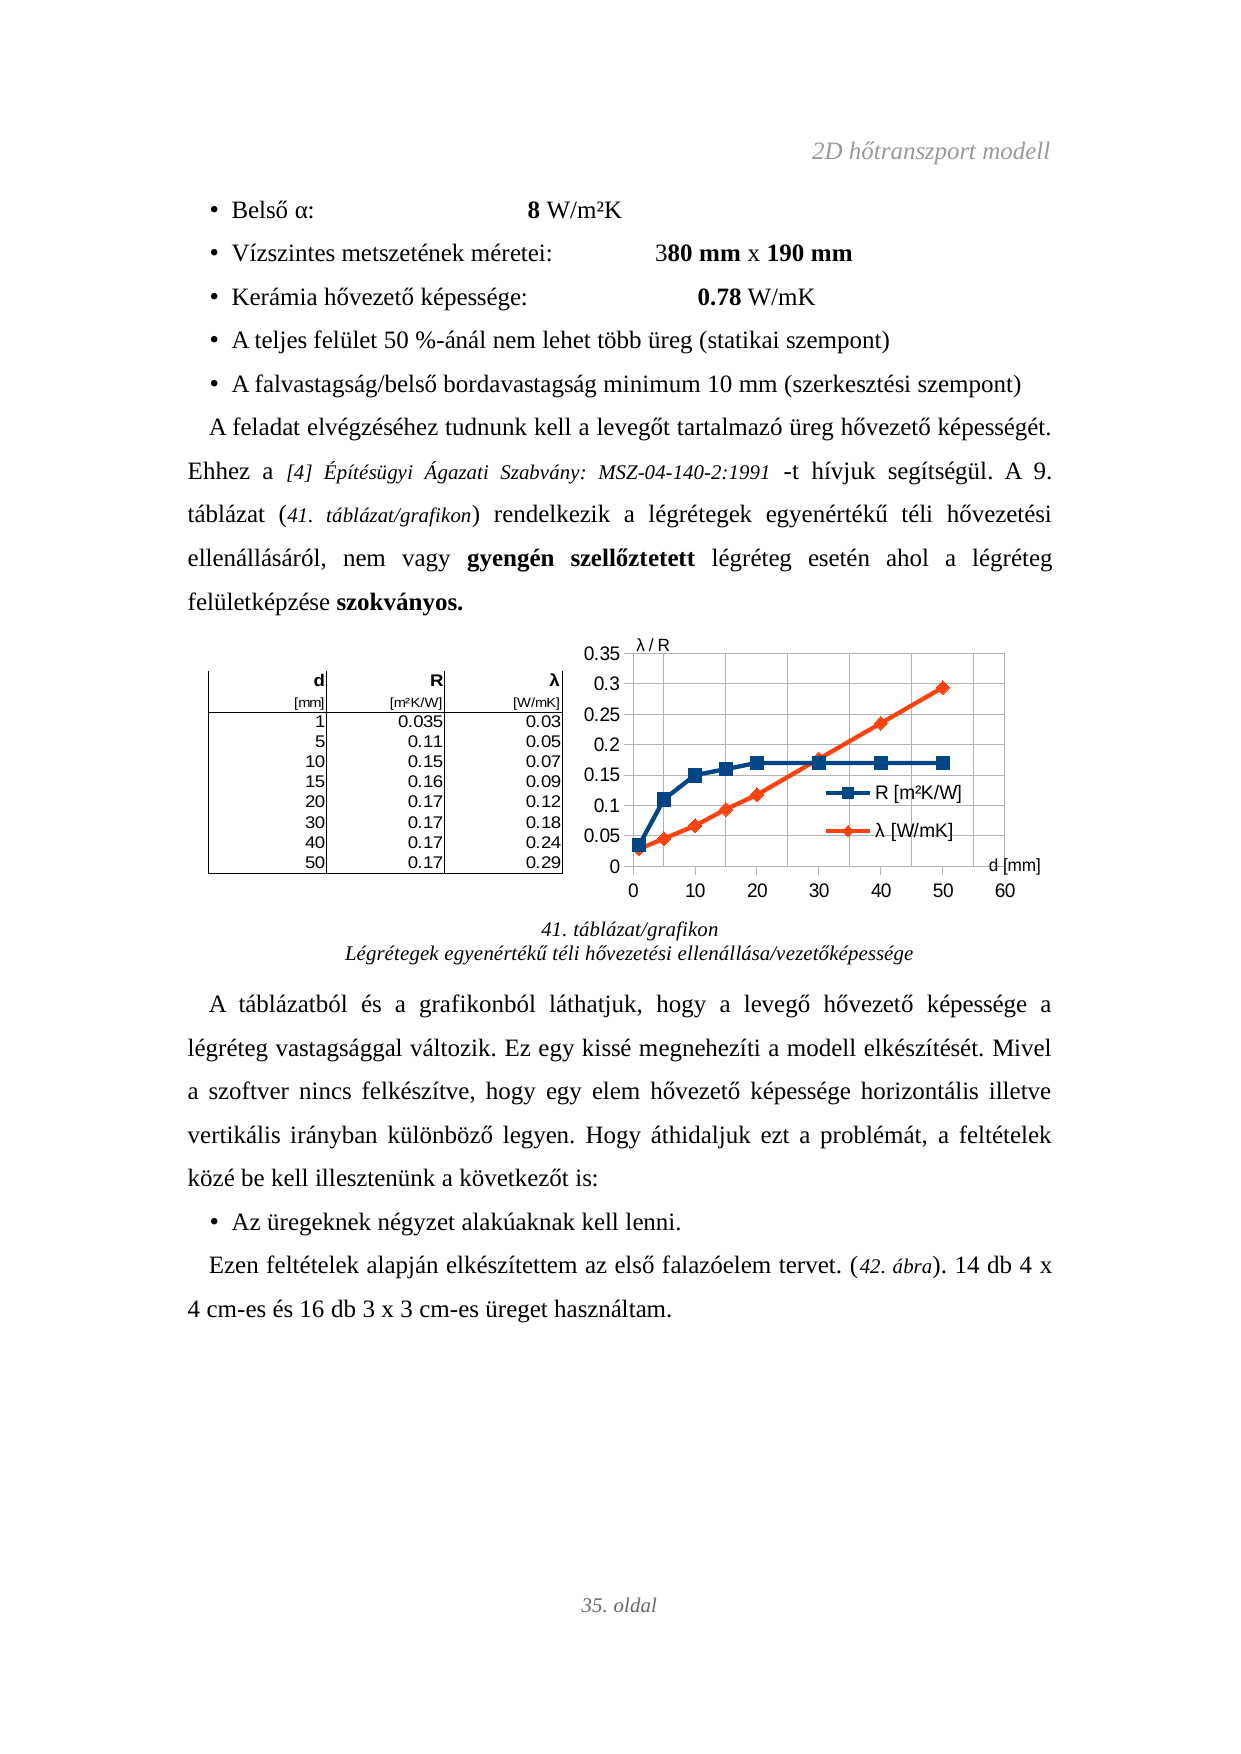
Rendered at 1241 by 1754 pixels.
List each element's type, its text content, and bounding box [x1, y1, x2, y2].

text Légrétegek egyenértékű téli hővezetési ellenállása/vezetőképessége [187, 941, 1053, 965]
list Vízszintes metszetének méretei: 380 mm x 190 mm [210, 238, 1053, 267]
text A táblázatból és a grafikonból láthatjuk, hogy a levegő hővezető képessége a légréteg vastagsággal változik. Ez egy kissé megnehezíti a modell elkészítését. Mivel a szoftver nincs felkészítve, hogy egy elem hővezető képessége horizontális illetve vertikális irányban különböző legyen. Hogy áthidaljuk ezt a problémát, a feltételek közé be kell illesztenünk a következőt is: [187, 989, 1053, 1192]
list Belső α: 8 W/m²K [210, 194, 1053, 223]
list A falvastagság/belső bordavastagság minimum 10 mm (szerkesztési szempont) [210, 369, 1053, 398]
list Kerámia hővezető képessége: 0.78 W/mK [210, 282, 1053, 311]
text Ezen feltételek alapján elkészítettem az első falazóelem tervet. (42. ábra). 14 db 4 x 4 cm-es és 16 db 3 x 3 cm-es üreget használtam. [187, 1250, 1053, 1323]
text 41. táblázat/grafikon [187, 917, 1053, 941]
list Az üregeknek négyzet alakúaknak kell lenni. [210, 1207, 1053, 1236]
list A teljes felület 50 %-ánál nem lehet több üreg (statikai szempont) [210, 325, 1053, 354]
text A feladat elvégzéséhez tudnunk kell a levegőt tartalmazó üreg hővezető képességét. Ehhez a [4] Építésügyi Ágazati Szabvány: MSZ-04-140-2:1991 -t hívjuk segítségül. A 9. táblázat (41. táblázat/grafikon) rendelkezik a légrétegek egyenértékű téli hővezetési ellenállásáról, nem vagy gyengén szellőztetett légréteg esetén ahol a légréteg felületképzése szokványos. [187, 412, 1053, 615]
